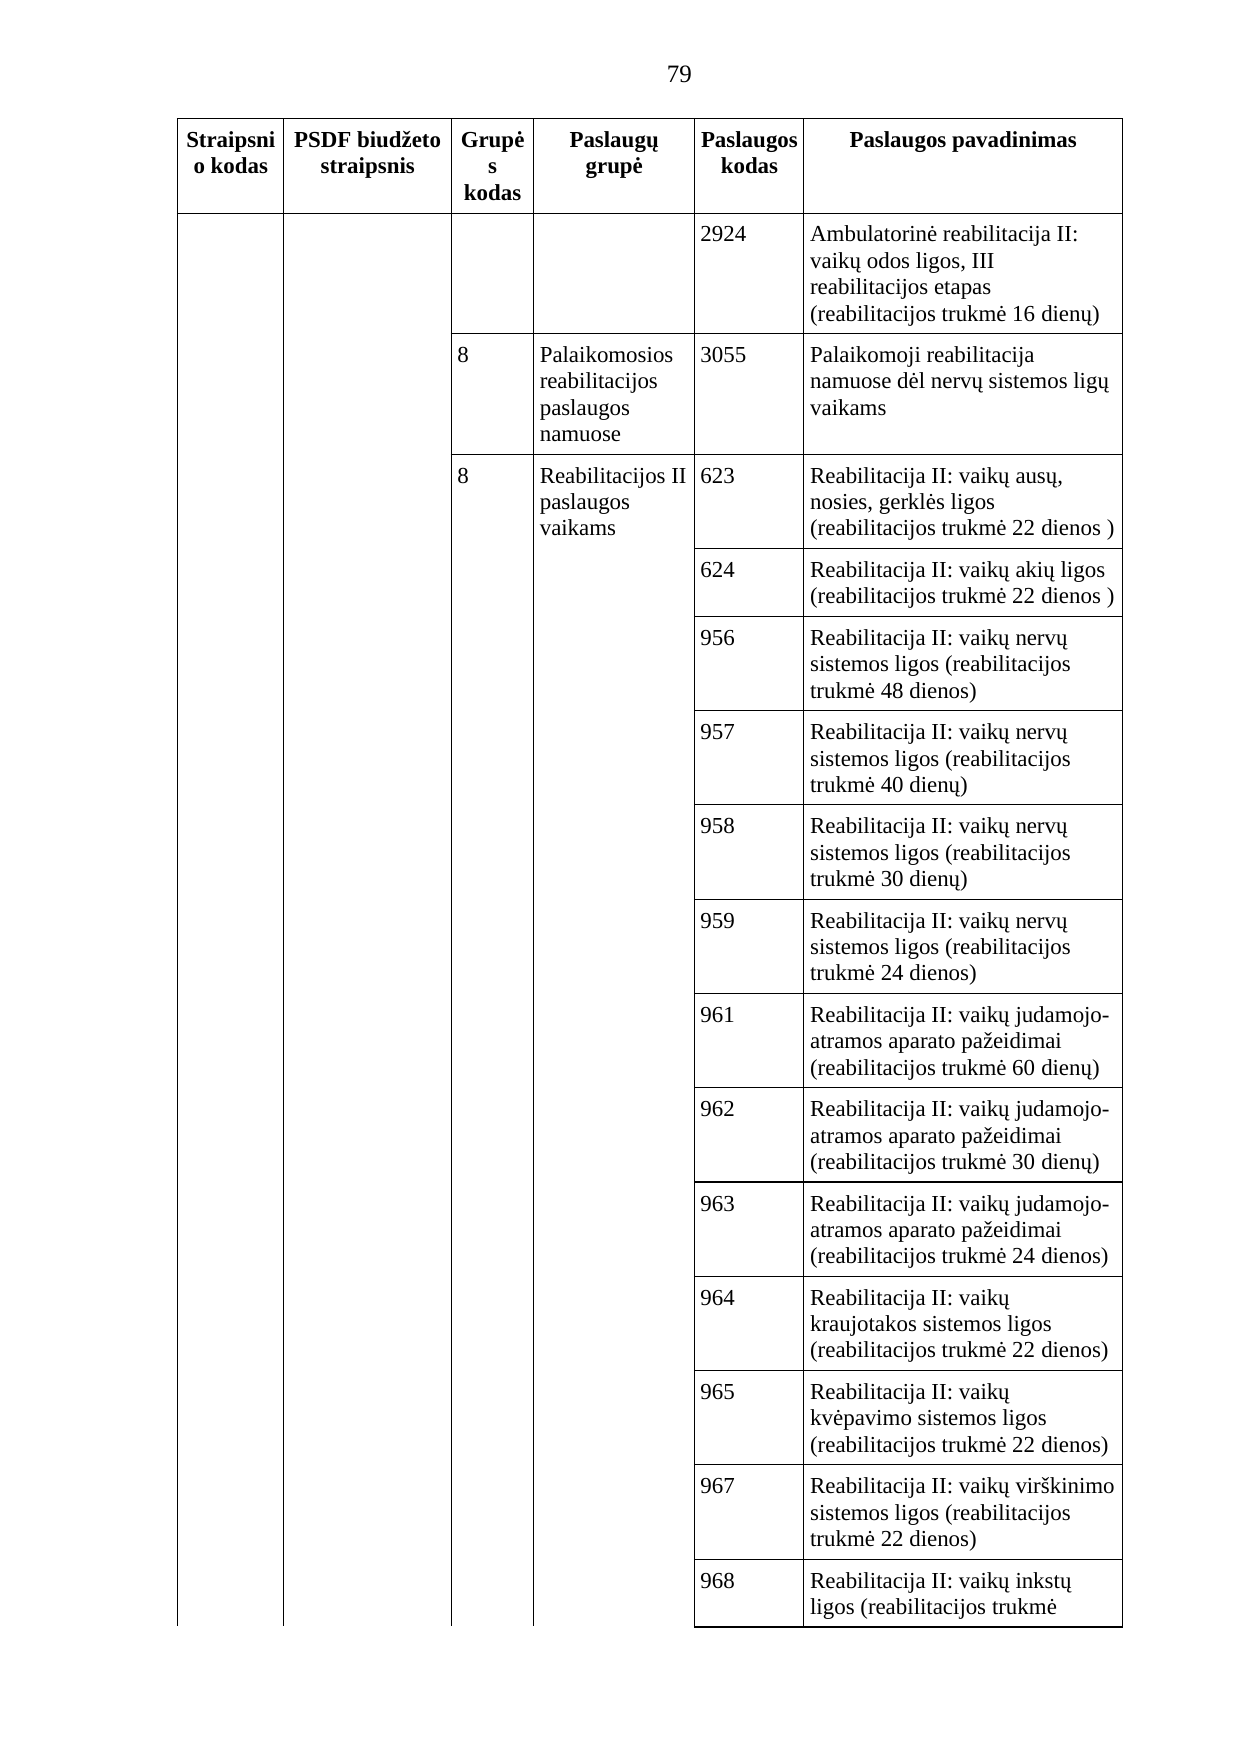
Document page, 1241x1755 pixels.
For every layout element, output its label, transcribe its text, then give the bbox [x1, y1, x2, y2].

table_cell [534, 1370, 694, 1464]
table_cell [452, 804, 533, 899]
table_cell [452, 899, 533, 993]
table_cell [178, 454, 283, 548]
table_cell Reabilitacija II: vaikų nervų sistemos ligos (reabilitacijos trukmė 40 dienų) [804, 711, 1122, 804]
table_cell [284, 1276, 451, 1370]
table_cell [534, 214, 694, 333]
table_cell [452, 548, 533, 616]
table_cell [534, 993, 694, 1087]
table_header PSDF biudžeto straipsnis [284, 119, 451, 212]
table_cell Palaikomoji reabilitacija namuose dėl nervų sistemos ligų vaikams [804, 334, 1122, 454]
table_cell Reabilitacija II: vaikų kraujotakos sistemos ligos (reabilitacijos trukmė 22 dienos) [804, 1277, 1122, 1370]
table_cell [178, 1087, 283, 1181]
table_cell [178, 1276, 283, 1370]
table_cell [178, 214, 283, 333]
table_cell Palaikomosios reabilitacijos paslaugos namuose [534, 334, 694, 454]
table_cell Reabilitacija II: vaikų nervų sistemos ligos (reabilitacijos trukmė 24 dienos) [804, 900, 1122, 993]
table_cell 961 [695, 994, 803, 1087]
table_cell 965 [695, 1371, 803, 1464]
table_cell 957 [695, 711, 803, 804]
table_cell Reabilitacija II: vaikų nervų sistemos ligos (reabilitacijos trukmė 30 dienų) [804, 805, 1122, 899]
table_header Straipsnio kodas [178, 119, 283, 212]
table_cell 959 [695, 900, 803, 993]
table_cell 968 [695, 1560, 803, 1626]
table_cell 963 [695, 1183, 803, 1276]
table_cell [178, 1181, 283, 1276]
table_cell [284, 454, 451, 548]
table_cell [178, 804, 283, 899]
table_cell [178, 1464, 283, 1558]
table_cell [178, 1370, 283, 1464]
table_cell [452, 1559, 533, 1626]
table_cell [534, 548, 694, 616]
table_cell [284, 548, 451, 616]
table_cell Reabilitacija II: vaikų kvėpavimo sistemos ligos (reabilitacijos trukmė 22 dienos) [804, 1371, 1122, 1464]
table_cell 3055 [695, 334, 803, 454]
table_cell [452, 1276, 533, 1370]
table_cell Reabilitacija II: vaikų inkstų ligos (reabilitacijos trukmė [804, 1560, 1122, 1626]
table_cell [284, 1559, 451, 1626]
table_cell [452, 993, 533, 1087]
table_cell Reabilitacija II: vaikų judamojo-atramos aparato pažeidimai (reabilitacijos trukmė 24 dienos) [804, 1183, 1122, 1276]
table_cell [284, 710, 451, 804]
table_cell [534, 616, 694, 710]
table_cell [534, 710, 694, 804]
table_cell 958 [695, 805, 803, 899]
table_cell [534, 804, 694, 899]
table_cell 956 [695, 617, 803, 710]
table_cell [284, 993, 451, 1087]
table_header Paslaugos pavadinimas [804, 119, 1122, 212]
table_cell 624 [695, 549, 803, 616]
table_cell [284, 899, 451, 993]
table_cell [284, 333, 451, 454]
table_cell [178, 616, 283, 710]
table_cell [178, 1559, 283, 1626]
table_cell [452, 1087, 533, 1181]
table_cell [534, 1181, 694, 1276]
table_cell 964 [695, 1277, 803, 1370]
table_header Paslaugos kodas [695, 119, 803, 212]
table_cell [284, 214, 451, 333]
table_cell [452, 1181, 533, 1276]
table_cell [284, 1087, 451, 1181]
table_cell [534, 1087, 694, 1181]
table_cell [534, 1464, 694, 1558]
table_cell Reabilitacija II: vaikų ausų, nosies, gerklės ligos (reabilitacijos trukmė 22 dienos ) [804, 455, 1122, 548]
table_cell 8 [452, 334, 533, 454]
table_cell [534, 1559, 694, 1626]
table_cell Reabilitacija II: vaikų virškinimo sistemos ligos (reabilitacijos trukmė 22 dienos) [804, 1465, 1122, 1558]
table_cell [452, 1464, 533, 1558]
table_cell [534, 899, 694, 993]
table_cell Reabilitacija II: vaikų akių ligos (reabilitacijos trukmė 22 dienos ) [804, 549, 1122, 616]
table_cell [284, 804, 451, 899]
table_cell Reabilitacija II: vaikų nervų sistemos ligos (reabilitacijos trukmė 48 dienos) [804, 617, 1122, 710]
table_cell 8 [452, 455, 533, 548]
table_header Grupės kodas [452, 119, 533, 212]
table_cell [178, 333, 283, 454]
table_cell Ambulatorinė reabilitacija II: vaikų odos ligos, III reabilitacijos etapas (reabilitacijos trukmė 16 dienų) [804, 214, 1122, 333]
table_cell [284, 1464, 451, 1558]
table_cell [284, 1181, 451, 1276]
table_cell 2924 [695, 214, 803, 333]
table_header Paslaugų grupė [534, 119, 694, 212]
table_cell [452, 1370, 533, 1464]
table_cell [178, 710, 283, 804]
table_cell [178, 993, 283, 1087]
table_cell [284, 1370, 451, 1464]
table_cell [284, 616, 451, 710]
table_cell 967 [695, 1465, 803, 1558]
table_cell [452, 710, 533, 804]
table_cell 962 [695, 1088, 803, 1181]
table_cell [178, 899, 283, 993]
table_cell [178, 548, 283, 616]
table_cell Reabilitacija II: vaikų judamojo-atramos aparato pažeidimai (reabilitacijos trukmė 30 dienų) [804, 1088, 1122, 1181]
table_cell [452, 616, 533, 710]
table_cell Reabilitacija II: vaikų judamojo-atramos aparato pažeidimai (reabilitacijos trukmė 60 dienų) [804, 994, 1122, 1087]
table_cell 623 [695, 455, 803, 548]
table_cell [452, 214, 533, 333]
table_cell [534, 1276, 694, 1370]
table_cell Reabilitacijos II paslaugos vaikams [534, 455, 694, 548]
